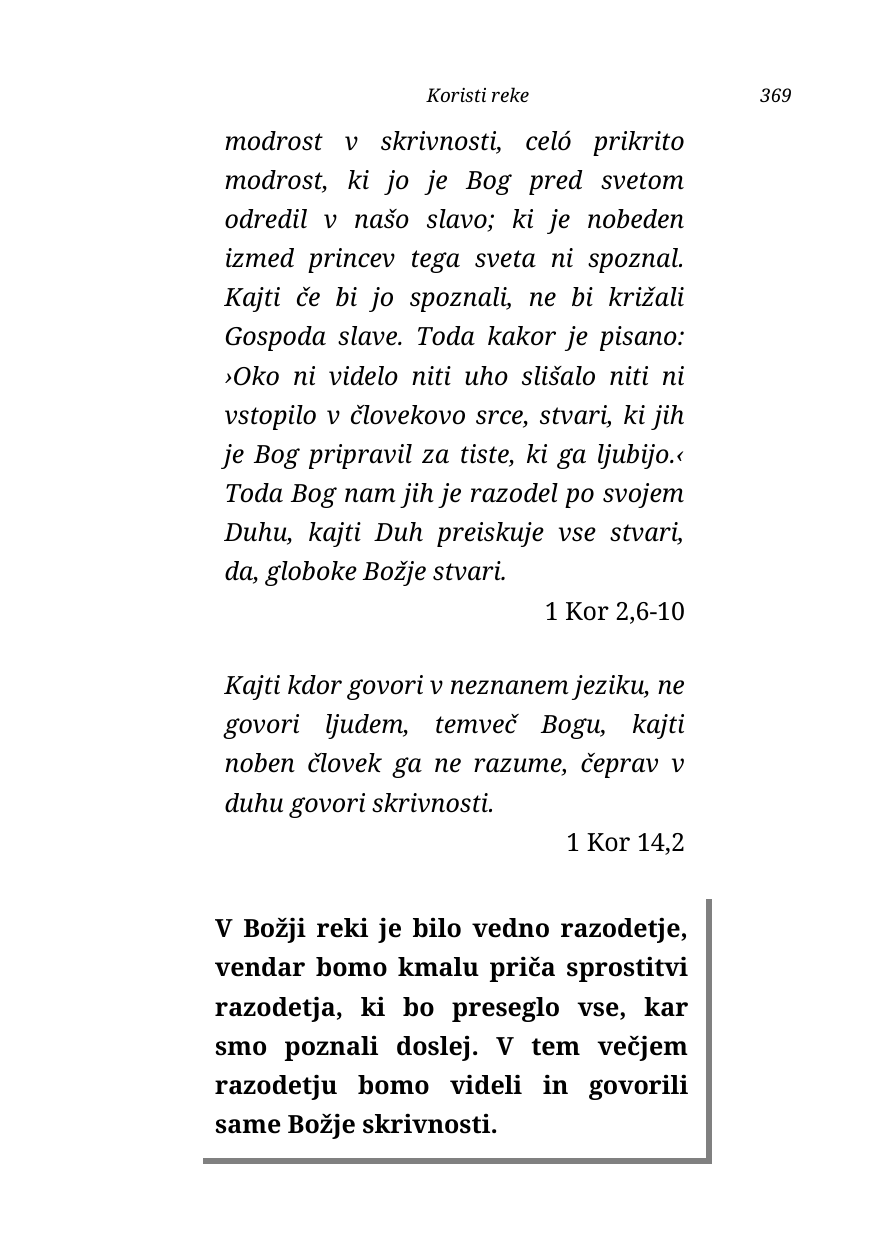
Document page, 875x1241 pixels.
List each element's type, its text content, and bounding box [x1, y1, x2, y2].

text modrost v skrivnosti, celó prikrito modrost, ki jo je Bog pred svetom odredil v našo slavo; ki je nobeden izmed princev tega sveta ni spoznal. Kajti če bi jo spoznali, ne bi križali Gospoda slave. Toda kakor je pisano: ›Oko ni videlo niti uho slišalo niti ni vstopilo v človekovo srce, stvari, ki jih je Bog pripravil za tiste, ki ga ljubijo.‹ Toda Bog nam jih je razodel po svojem Duhu, kajti Duh preiskuje vse stvari, da, globoke Božje stvari. 1 Kor 2,6-10 [224, 123, 685, 627]
text V Božji reki je bilo vedno razodetje, vendar bomo kmalu priča sprostitvi razodetja, ki bo preseglo vse, kar smo poznali doslej. V tem večjem razodetju bomo videli in govorili same Božje skrivnosti. [197, 893, 706, 1158]
text Kajti kdor govori v neznanem jeziku, ne govori ljudem, temveč Bogu, kajti noben človek ga ne razume, čeprav v duhu govori skrivnosti. 1 Kor 14,2 [224, 668, 685, 858]
